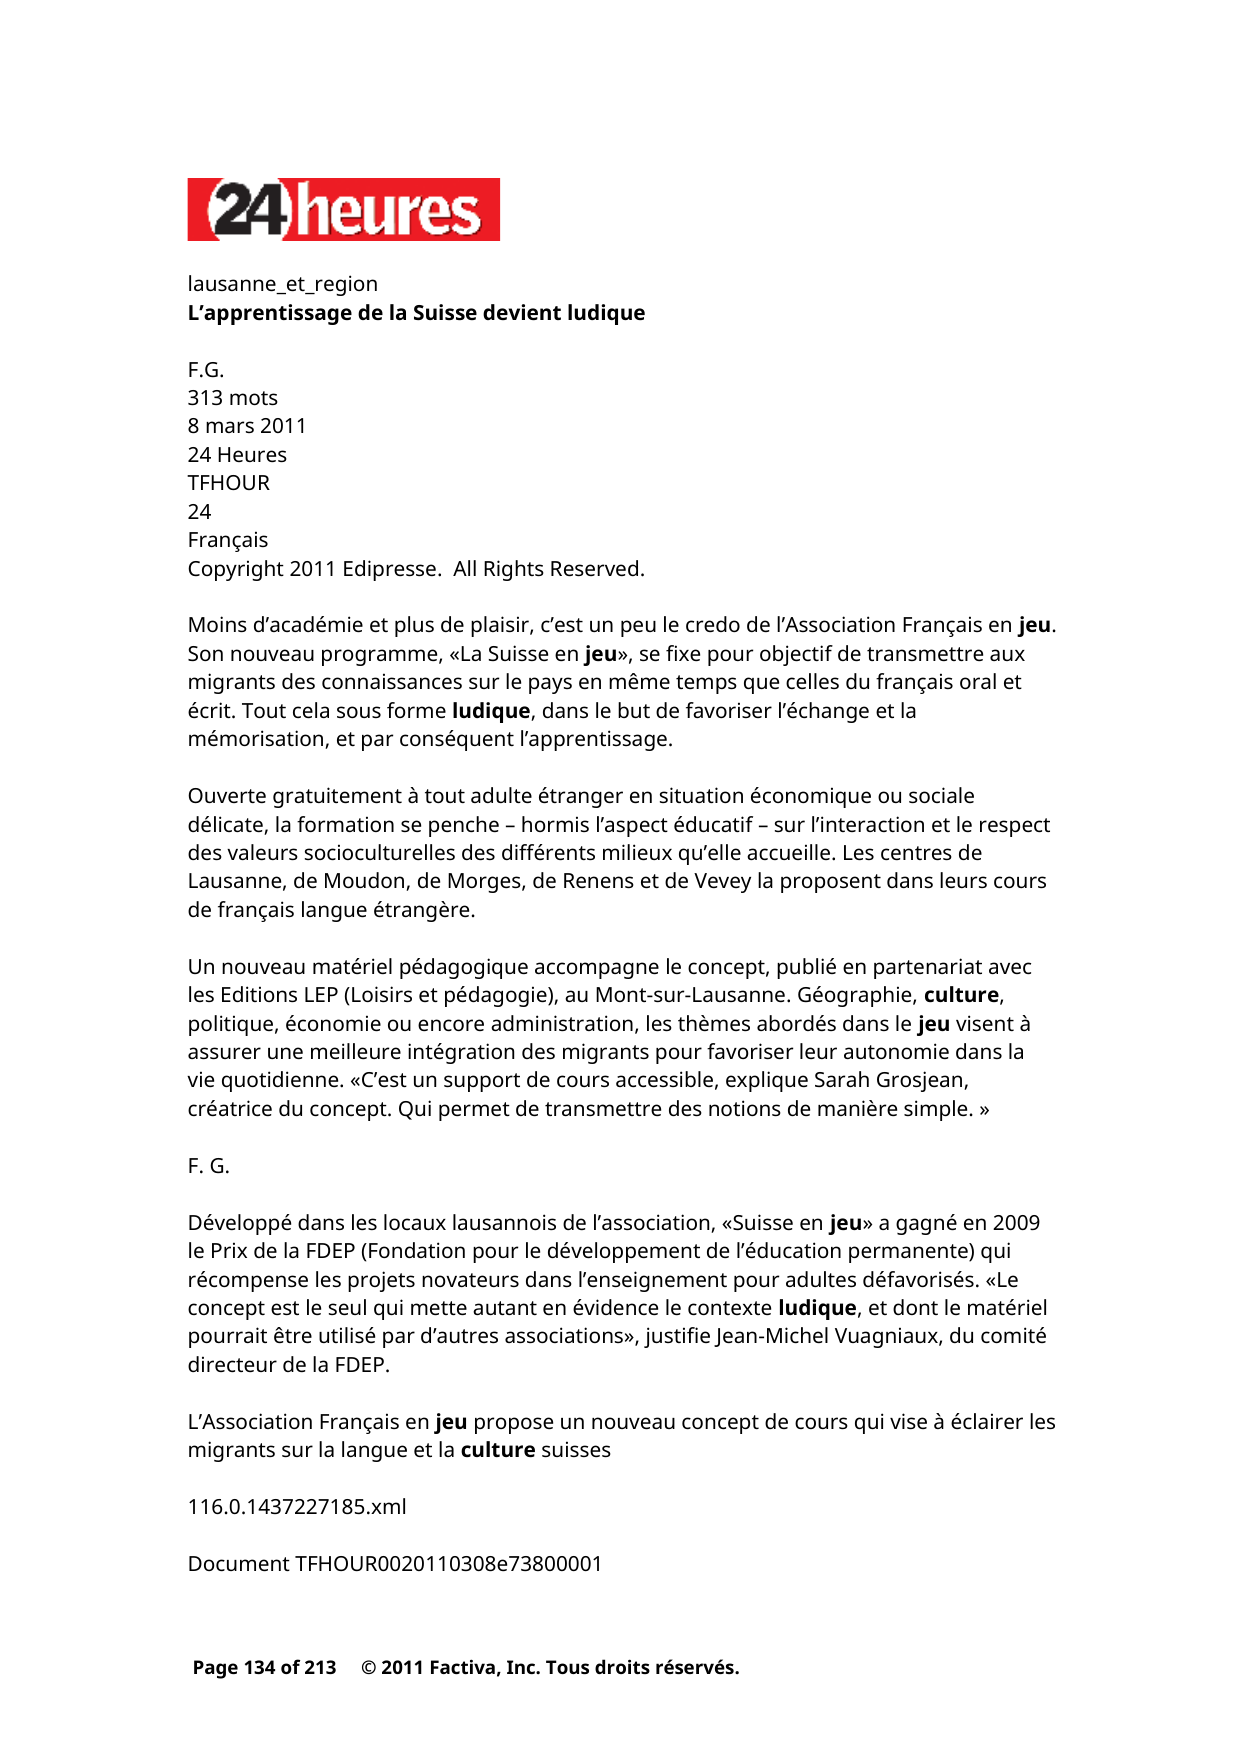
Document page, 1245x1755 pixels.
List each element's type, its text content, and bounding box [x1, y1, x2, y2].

picture [187, 178, 501, 241]
text Un nouveau matériel pédagogique accompagne le concept, publié en partenariat avec les Editions LEP (Loisirs et pédagogie), au Mont-sur-Lausanne. Géographie, culture, politique, économie ou encore administration, les thèmes abordés dans le jeu visent à assurer une meilleure intégration des migrants pour favoriser leur autonomie dans la vie quotidienne. «C’est un support de cours accessible, explique Sarah Grosjean, créatrice du concept. Qui permet de transmettre des notions de manière simple. » [187, 952, 1057, 1122]
text lausanne_et_region [187, 269, 1057, 298]
text 313 mots [187, 383, 1057, 412]
text Moins d’académie et plus de plaisir, c’est un peu le credo de l’Association Français en jeu. Son nouveau programme, «La Suisse en jeu», se fixe pour objectif de transmettre aux migrants des connaissances sur le pays en même temps que celles du français oral et écrit. Tout cela sous forme ludique, dans le but de favoriser l’échange et la mémorisation, et par conséquent l’apprentissage. [187, 611, 1057, 753]
text F.G. [187, 355, 1057, 383]
text Développé dans les locaux lausannois de l’association, «Suisse en jeu» a gagné en 2009 le Prix de la FDEP (Fondation pour le développement de l’éducation permanente) qui récompense les projets novateurs dans l’enseignement pour adultes défavorisés. «Le concept est le seul qui mette autant en évidence le contexte ludique, et dont le matériel pourrait être utilisé par d’autres associations», justifie Jean-Michel Vuagniaux, du comité directeur de la FDEP. [187, 1208, 1057, 1378]
text L’Association Français en jeu propose un nouveau concept de cours qui vise à éclairer les migrants sur la langue et la culture suisses [187, 1407, 1057, 1464]
text Document TFHOUR0020110308e73800001 [187, 1549, 1057, 1577]
text F. G. [187, 1151, 1057, 1179]
text 8 mars 2011 [187, 412, 1057, 440]
text L’apprentissage de la Suisse devient ludique [187, 298, 1057, 326]
text Copyright 2011 Edipresse. All Rights Reserved. [187, 554, 1057, 582]
text 116.0.1437227185.xml [187, 1492, 1057, 1521]
text Ouverte gratuitement à tout adulte étranger en situation économique ou sociale délicate, la formation se penche – hormis l’aspect éducatif – sur l’interaction et le respect des valeurs socioculturelles des différents milieux qu’elle accueille. Les centres de Lausanne, de Moudon, de Morges, de Renens et de Vevey la proposent dans leurs cours de français langue étrangère. [187, 781, 1057, 923]
text TFHOUR [187, 468, 1057, 497]
text Français [187, 525, 1057, 554]
text 24 Heures [187, 440, 1057, 468]
text 24 [187, 497, 1057, 525]
